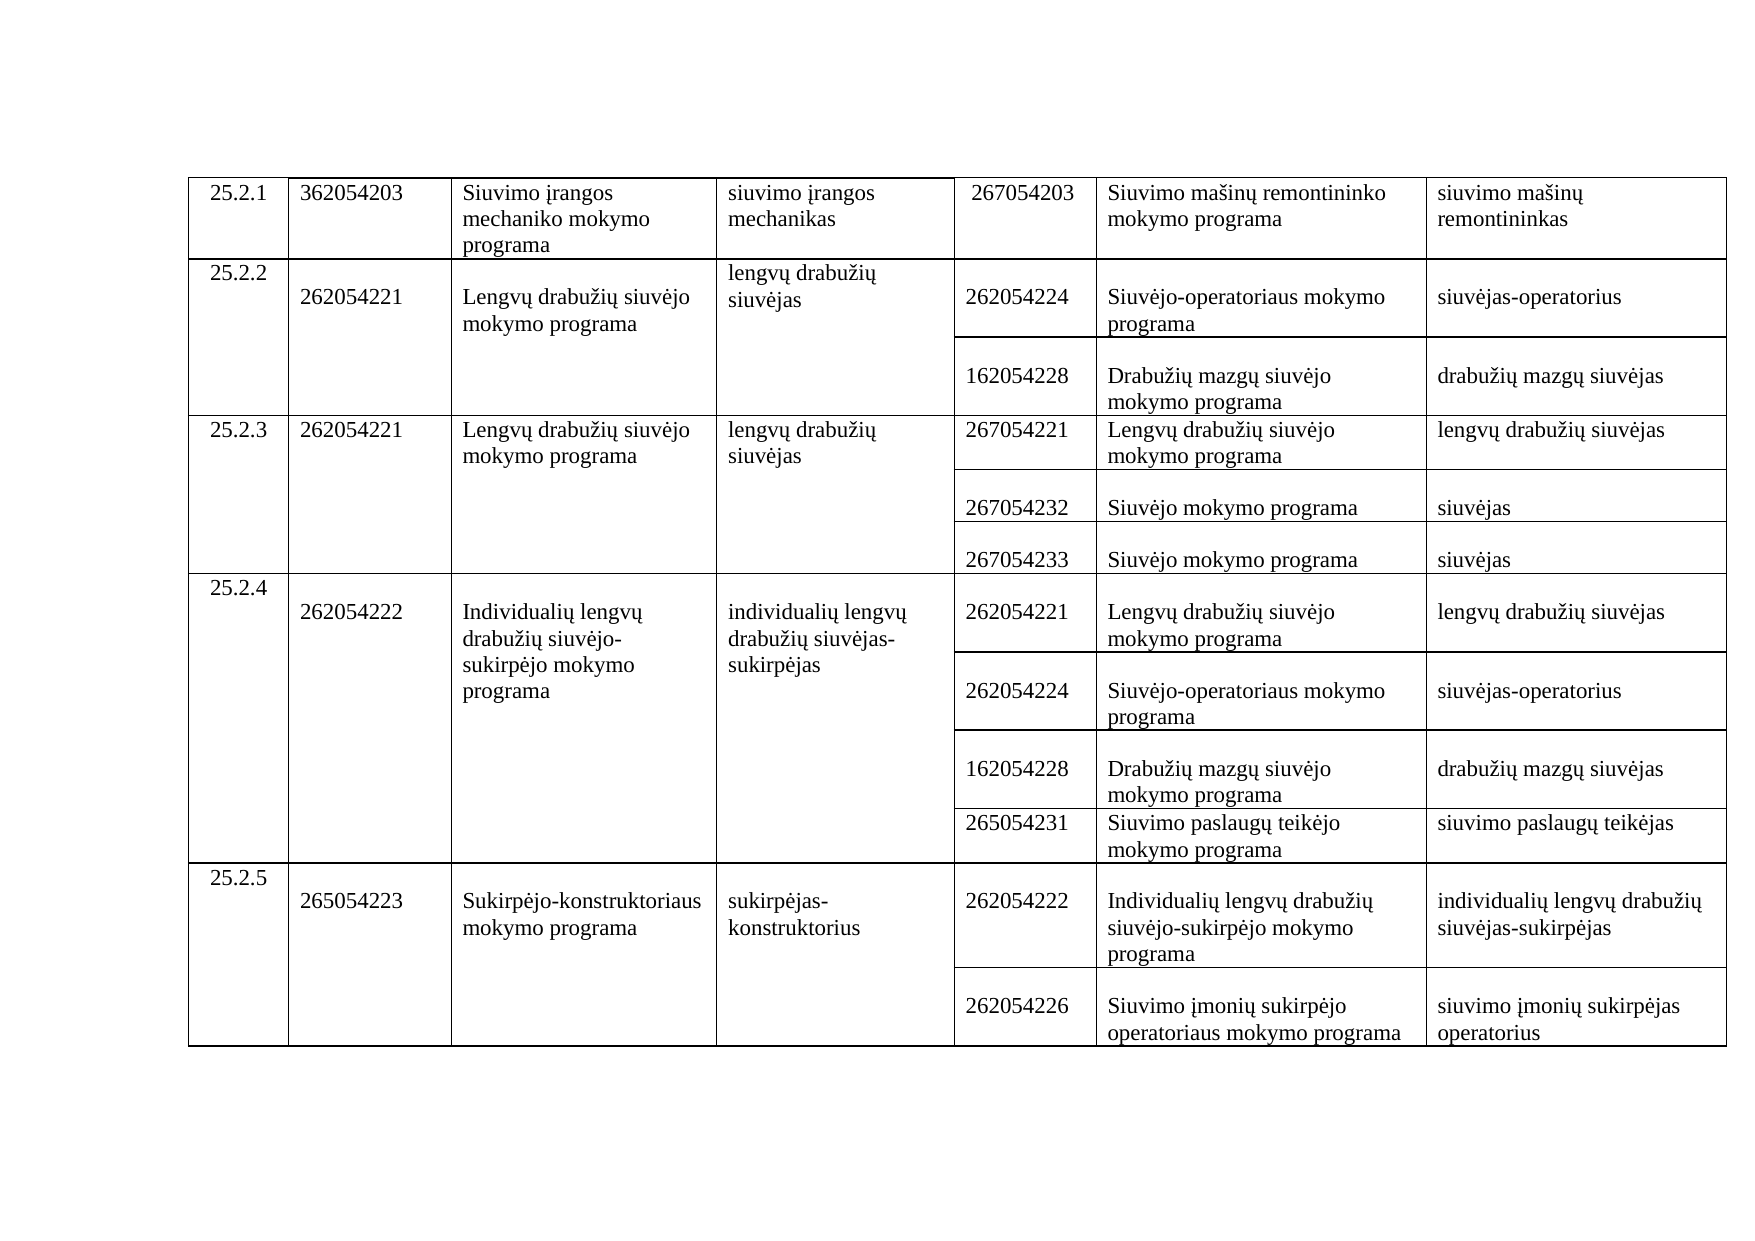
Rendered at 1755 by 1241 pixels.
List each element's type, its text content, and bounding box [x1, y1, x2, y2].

table_cell Siuvimo paslaugų teikėjo mokymo programa [1097, 809, 1426, 862]
table_cell 267054203 [955, 178, 1096, 258]
table_cell 267054232 [955, 470, 1096, 521]
table_cell Siuvėjo mokymo programa [1097, 522, 1426, 573]
table_cell Siuvimo mašinų remontininko mokymo programa [1097, 178, 1426, 258]
table_cell Individualių lengvų drabužių siuvėjo-sukirpėjo mokymo programa [1097, 864, 1426, 967]
table_cell lengvų drabužių siuvėjas [1427, 416, 1726, 469]
table_cell 162054228 [955, 338, 1096, 414]
table_cell Lengvų drabužių siuvėjo mokymo programa [1097, 416, 1426, 469]
table_cell 262054226 [955, 968, 1096, 1045]
table_cell lengvų drabužių siuvėjas [1427, 574, 1726, 651]
table_cell 267054221 [955, 416, 1096, 469]
table_cell 25.2.5 [189, 864, 288, 1045]
table_cell 262054221 [955, 574, 1096, 651]
table_cell Siuvėjo-operatoriaus mokymo programa [1097, 260, 1426, 336]
table_cell Individualių lengvų drabužių siuvėjo-sukirpėjo mokymo programa [452, 574, 716, 862]
table_cell Siuvimo įmonių sukirpėjo operatoriaus mokymo programa [1097, 968, 1426, 1045]
table_cell 25.2.3 [189, 416, 288, 573]
table_cell 25.2.4 [189, 574, 288, 862]
table_cell siuvimo mašinų remontininkas [1427, 178, 1726, 258]
table_cell 362054203 [289, 179, 451, 258]
table_cell Drabužių mazgų siuvėjo mokymo programa [1097, 731, 1426, 808]
table_cell 267054233 [955, 522, 1096, 573]
table_cell Sukirpėjo-konstruktoriaus mokymo programa [452, 864, 716, 1045]
table_cell individualių lengvų drabužių siuvėjas-sukirpėjas [1427, 864, 1726, 967]
table_cell Siuvimo įrangos mechaniko mokymo programa [452, 179, 716, 258]
table_cell 262054222 [955, 864, 1096, 967]
table_cell siuvėjas [1427, 470, 1726, 521]
table_cell siuvėjas-operatorius [1427, 260, 1726, 336]
table_cell 265054231 [955, 809, 1096, 862]
table_cell siuvimo paslaugų teikėjas [1427, 809, 1726, 862]
table_cell Drabužių mazgų siuvėjo mokymo programa [1097, 338, 1426, 414]
table_cell 265054223 [289, 864, 451, 1045]
table_cell lengvų drabužių siuvėjas [717, 416, 954, 573]
table_cell Lengvų drabužių siuvėjo mokymo programa [1097, 574, 1426, 651]
table_cell drabužių mazgų siuvėjas [1427, 338, 1726, 414]
table_cell Siuvėjo mokymo programa [1097, 470, 1426, 521]
table_cell 262054222 [289, 574, 451, 862]
table_cell Lengvų drabužių siuvėjo mokymo programa [452, 416, 716, 573]
table_cell individualių lengvų drabužių siuvėjas-sukirpėjas [717, 574, 954, 862]
table_cell siuvimo įmonių sukirpėjas operatorius [1427, 968, 1726, 1045]
table_cell 262054224 [955, 653, 1096, 729]
table_cell siuvimo įrangos mechanikas [717, 179, 954, 258]
table_cell Lengvų drabužių siuvėjo mokymo programa [452, 260, 716, 414]
table_cell drabužių mazgų siuvėjas [1427, 731, 1726, 808]
table_cell 262054221 [289, 416, 451, 573]
table_cell siuvėjas [1427, 522, 1726, 573]
table_cell 25.2.2 [189, 260, 288, 414]
table_cell sukirpėjas-konstruktorius [717, 864, 954, 1045]
table_cell lengvų drabužių siuvėjas [717, 260, 954, 414]
table_cell 162054228 [955, 731, 1096, 808]
table_cell 262054221 [289, 260, 451, 414]
table_cell siuvėjas-operatorius [1427, 653, 1726, 729]
table_cell 25.2.1 [189, 178, 288, 258]
table_cell 262054224 [955, 260, 1096, 336]
table_cell Siuvėjo-operatoriaus mokymo programa [1097, 653, 1426, 729]
